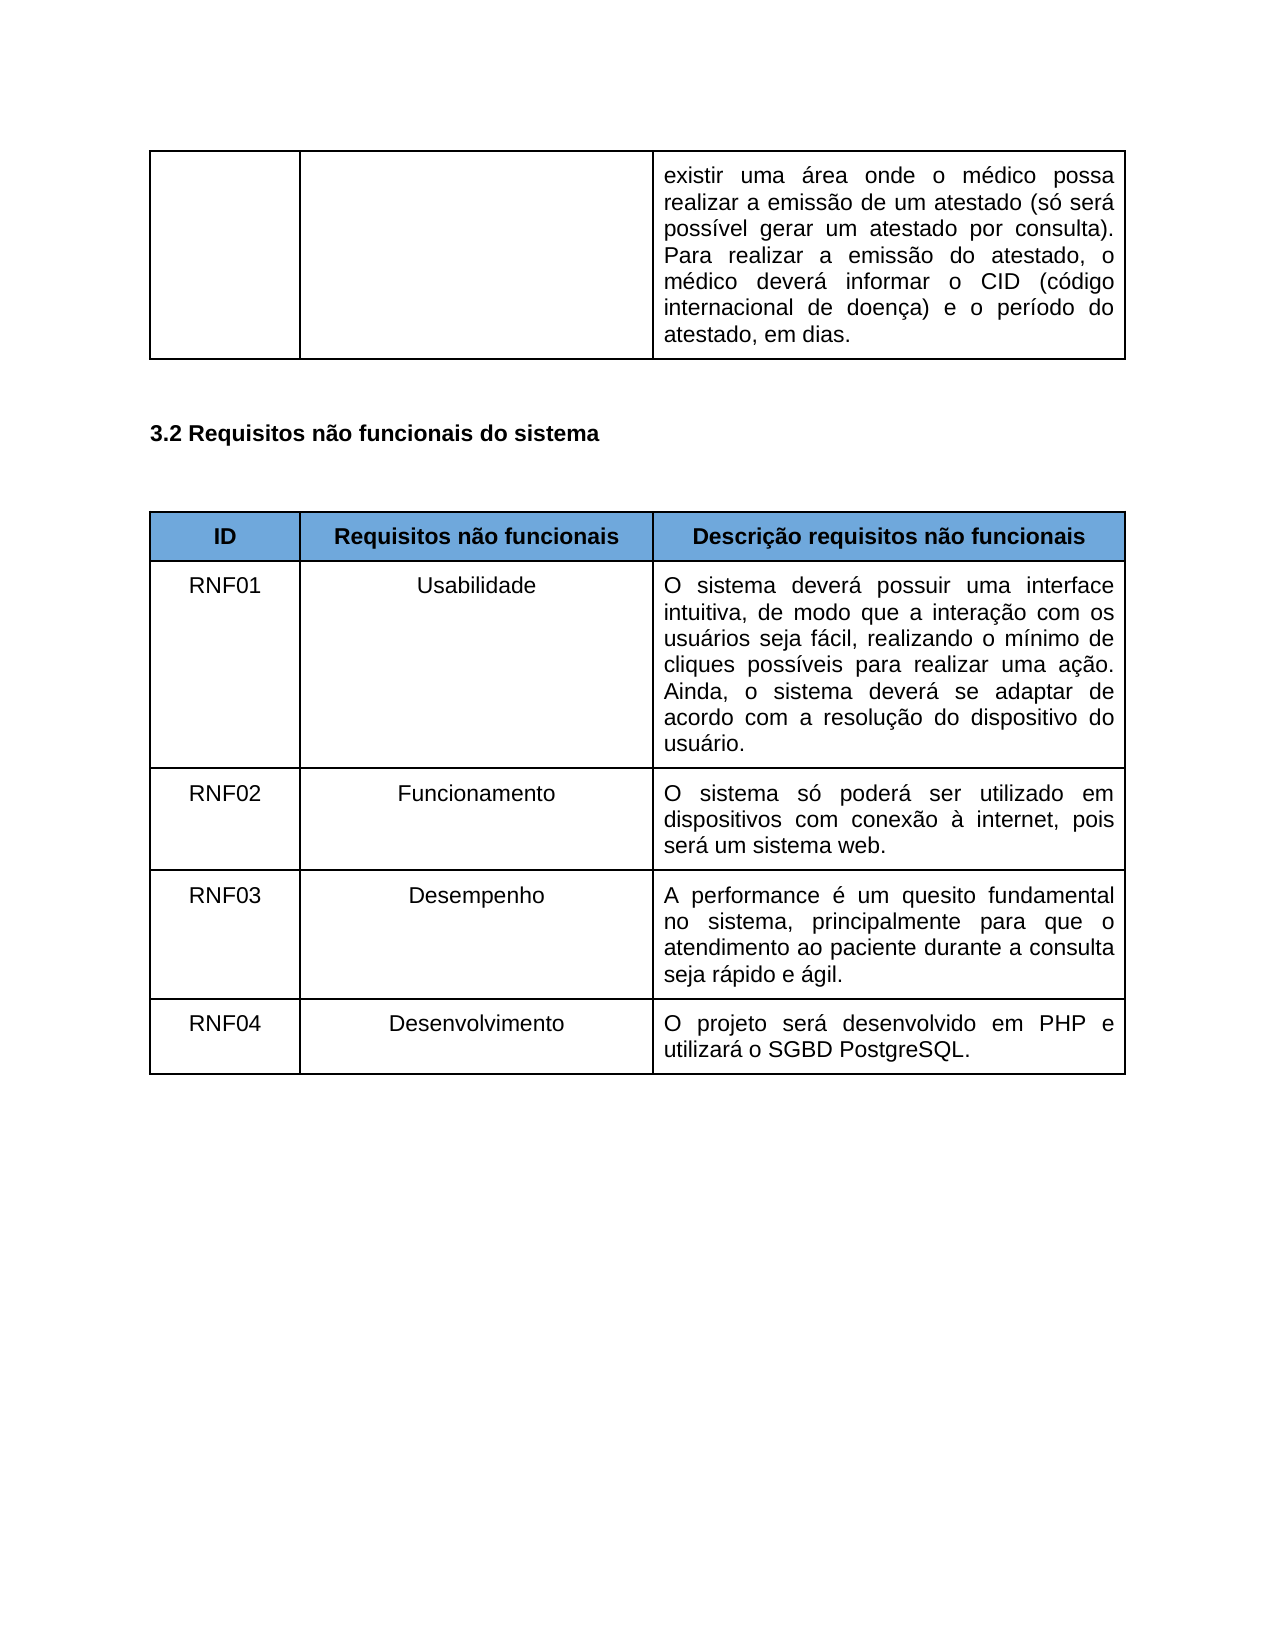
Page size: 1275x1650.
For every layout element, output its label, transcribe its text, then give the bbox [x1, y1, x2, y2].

table_cell RNF04 [151, 1000, 299, 1073]
table_cell A performance é um quesito fundamental no sistema, principalmente para que o atendimento ao paciente durante a consulta seja rápido e ágil. [654, 871, 1124, 997]
table_cell O sistema deverá possuir uma interface intuitiva, de modo que a interação com os usuários seja fácil, realizando o mínimo de cliques possíveis para realizar uma ação. Ainda, o sistema deverá se adaptar de acordo com a resolução do dispositivo do usuário. [654, 562, 1124, 767]
table_cell RNF01 [151, 562, 299, 767]
table_cell [151, 152, 299, 357]
table_cell Desenvolvimento [301, 1000, 652, 1073]
table_cell RNF02 [151, 769, 299, 869]
table_cell O sistema só poderá ser utilizado em dispositivos com conexão à internet, pois será um sistema web. [654, 769, 1124, 869]
table_cell [301, 152, 652, 357]
table_cell O projeto será desenvolvido em PHP e utilizará o SGBD PostgreSQL. [654, 1000, 1124, 1073]
table_cell existir uma área onde o médico possa realizar a emissão de um atestado (só será possível gerar um atestado por consulta). Para realizar a emissão do atestado, o médico deverá informar o CID (código internacional de doença) e o período do atestado, em dias. [654, 152, 1124, 357]
table_header Requisitos não funcionais [301, 513, 652, 560]
table_cell RNF03 [151, 871, 299, 997]
table_header ID [151, 513, 299, 560]
table_header Descrição requisitos não funcionais [654, 513, 1124, 560]
table_cell Funcionamento [301, 769, 652, 869]
text 3.2 Requisitos não funcionais do sistema [150, 420, 1125, 446]
table_cell Usabilidade [301, 562, 652, 767]
table_cell Desempenho [301, 871, 652, 997]
